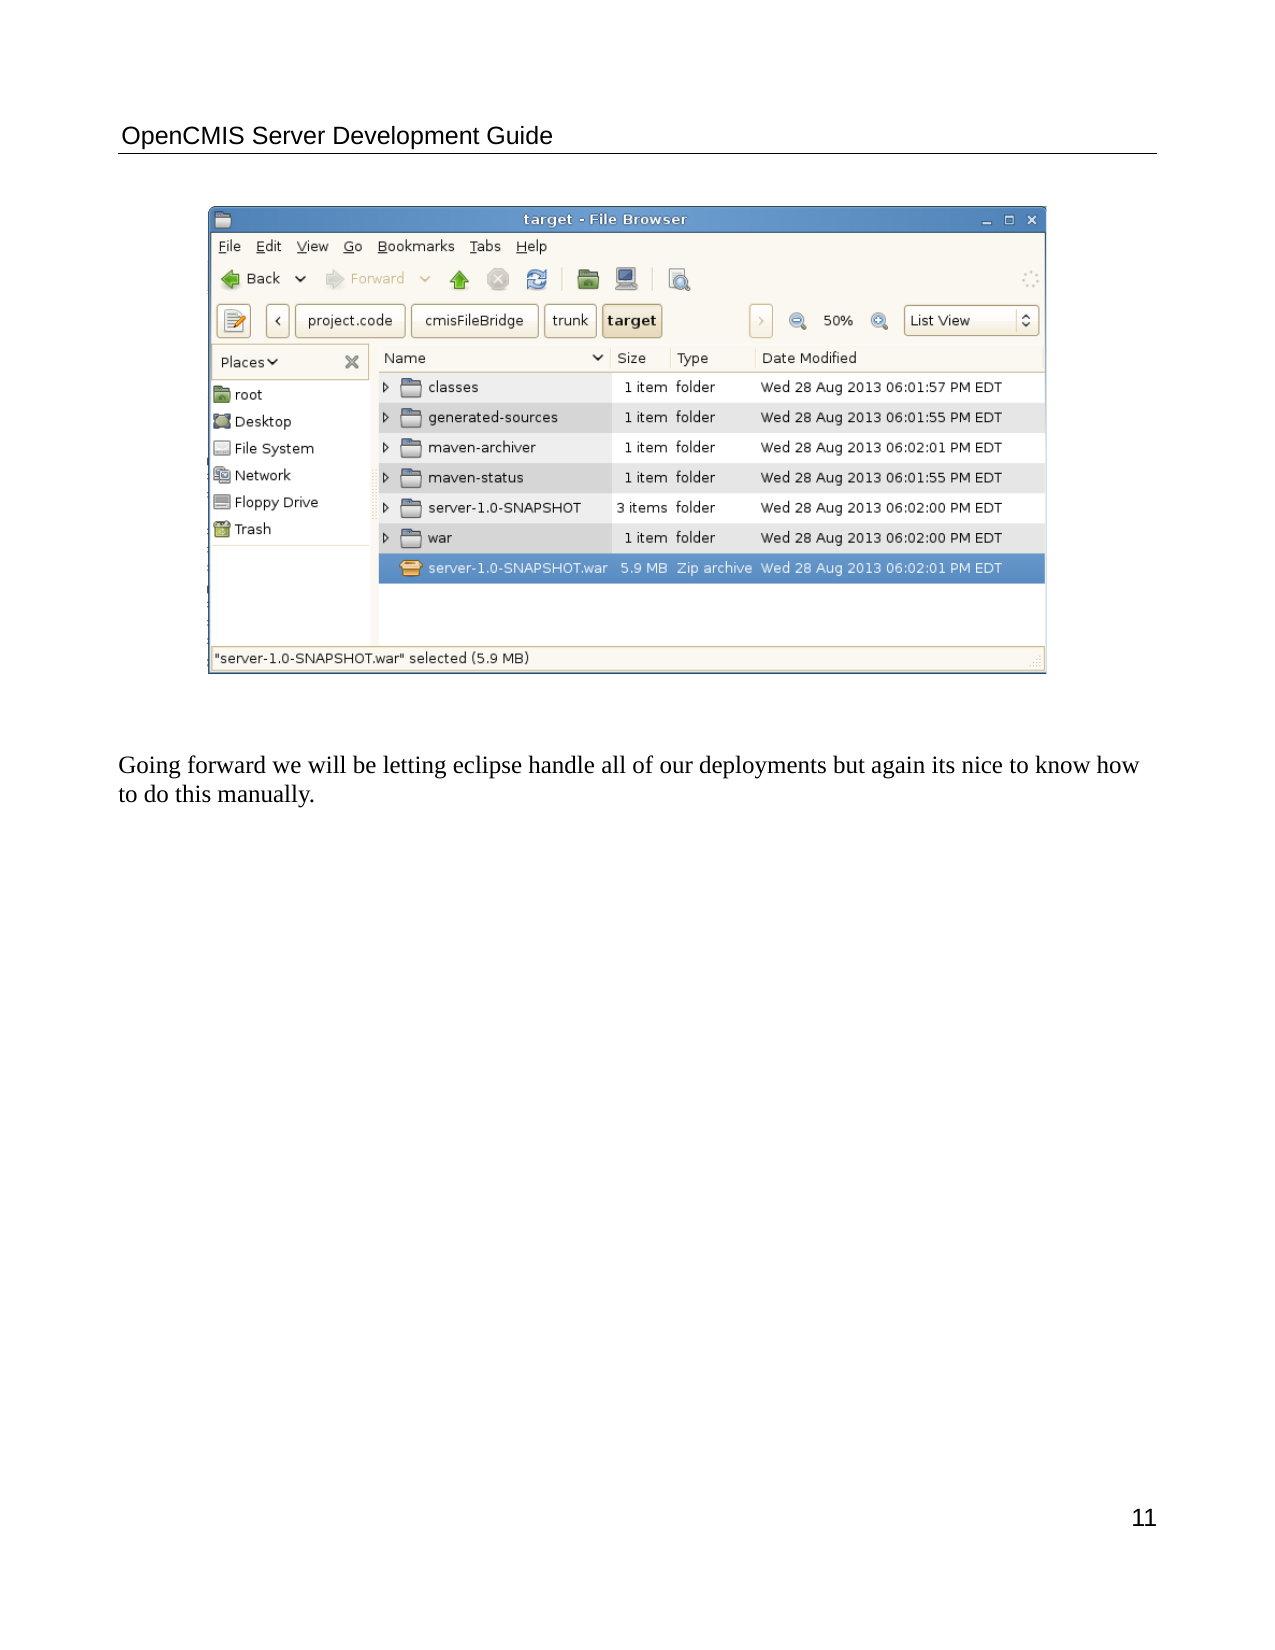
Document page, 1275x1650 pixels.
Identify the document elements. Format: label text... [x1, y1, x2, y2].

picture [207, 206, 1047, 674]
text Going forward we will be letting eclipse handle all of our deployments but again its nice to know how to do this manually. [118, 750, 1157, 808]
